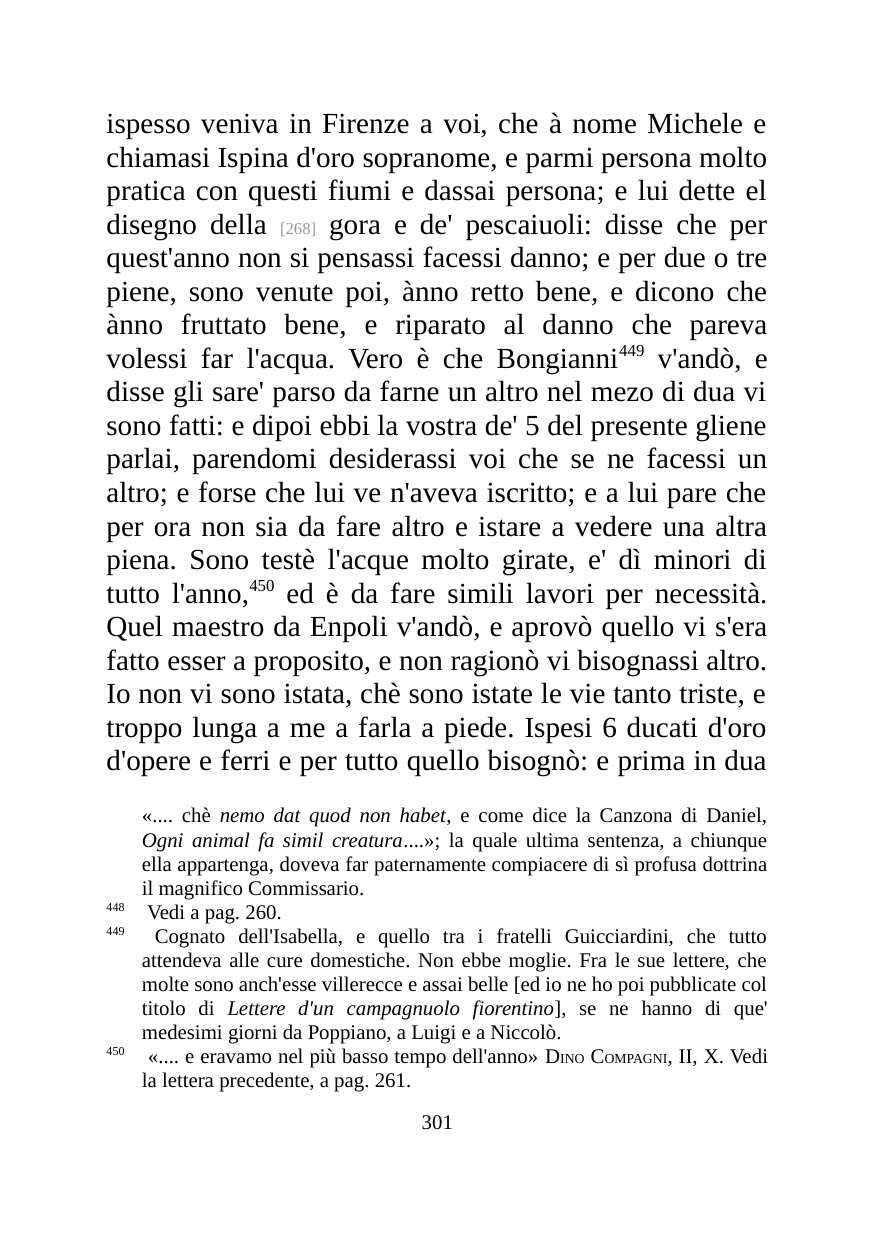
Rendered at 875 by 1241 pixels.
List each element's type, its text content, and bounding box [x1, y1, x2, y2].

text ispesso veniva in Firenze a voi, che à nome Michele e chiamasi Ispina d'oro sopranome, e parmi persona molto pratica con questi fiumi e dassai persona; e lui dette el disegno della [268] gora e de' pescaiuoli: disse che per quest'anno non si pensassi facessi danno; e per due o tre piene, sono venute poi, ànno retto bene, e dicono che ànno fruttato bene, e riparato al danno che pareva volessi far l'acqua. Vero è che Bongianni v'andò, e disse gli sare' parso da farne un altro nel mezo di dua vi sono fatti: e dipoi ebbi la vostra de' 5 del presente gliene parlai, parendomi desiderassi voi che se ne facessi un altro; e forse che lui ve n'aveva iscritto; e a lui pare che per ora non sia da fare altro e istare a vedere una altra piena. Sono testè l'acque molto girate, e' dì minori di tutto l'anno, ed è da fare simili lavori per necessità. Quel maestro da Enpoli v'andò, e aprovò quello vi s'era fatto esser a proposito, e non ragionò vi bisognassi altro. Io non vi sono istata, chè sono istate le vie tanto triste, e troppo lunga a me a farla a piede. Ispesi 6 ducati d'oro d'opere e ferri e per tutto quello bisognò: e prima in dua [106, 106, 768, 777]
text «.... chè nemo dat quod non habet, e come dice la Canzona di Daniel, Ogni animal fa simil creatura....»; la quale ultima sentenza, a chiunque ella appartenga, doveva far paternamente compiacere di sì profusa dottrina il magnifico Commissario. [106, 803, 768, 900]
text Cognato dell'Isabella, e quello tra i fratelli Guicciardini, che tutto attendeva alle cure domestiche. Non ebbe moglie. Fra le sue lettere, che molte sono anch'esse villerecce e assai belle [ed io ne ho poi pubblicate col titolo di Lettere d'un campagnuolo fiorentino], se ne hanno di que' medesimi giorni da Poppiano, a Luigi e a Niccolò. [106, 924, 768, 1044]
text «.... e eravamo nel più basso tempo dell'anno» Dino Compagni, II, X. Vedi la lettera precedente, a pag. 261. [106, 1044, 768, 1092]
text Vedi a pag. 260. [106, 900, 768, 924]
